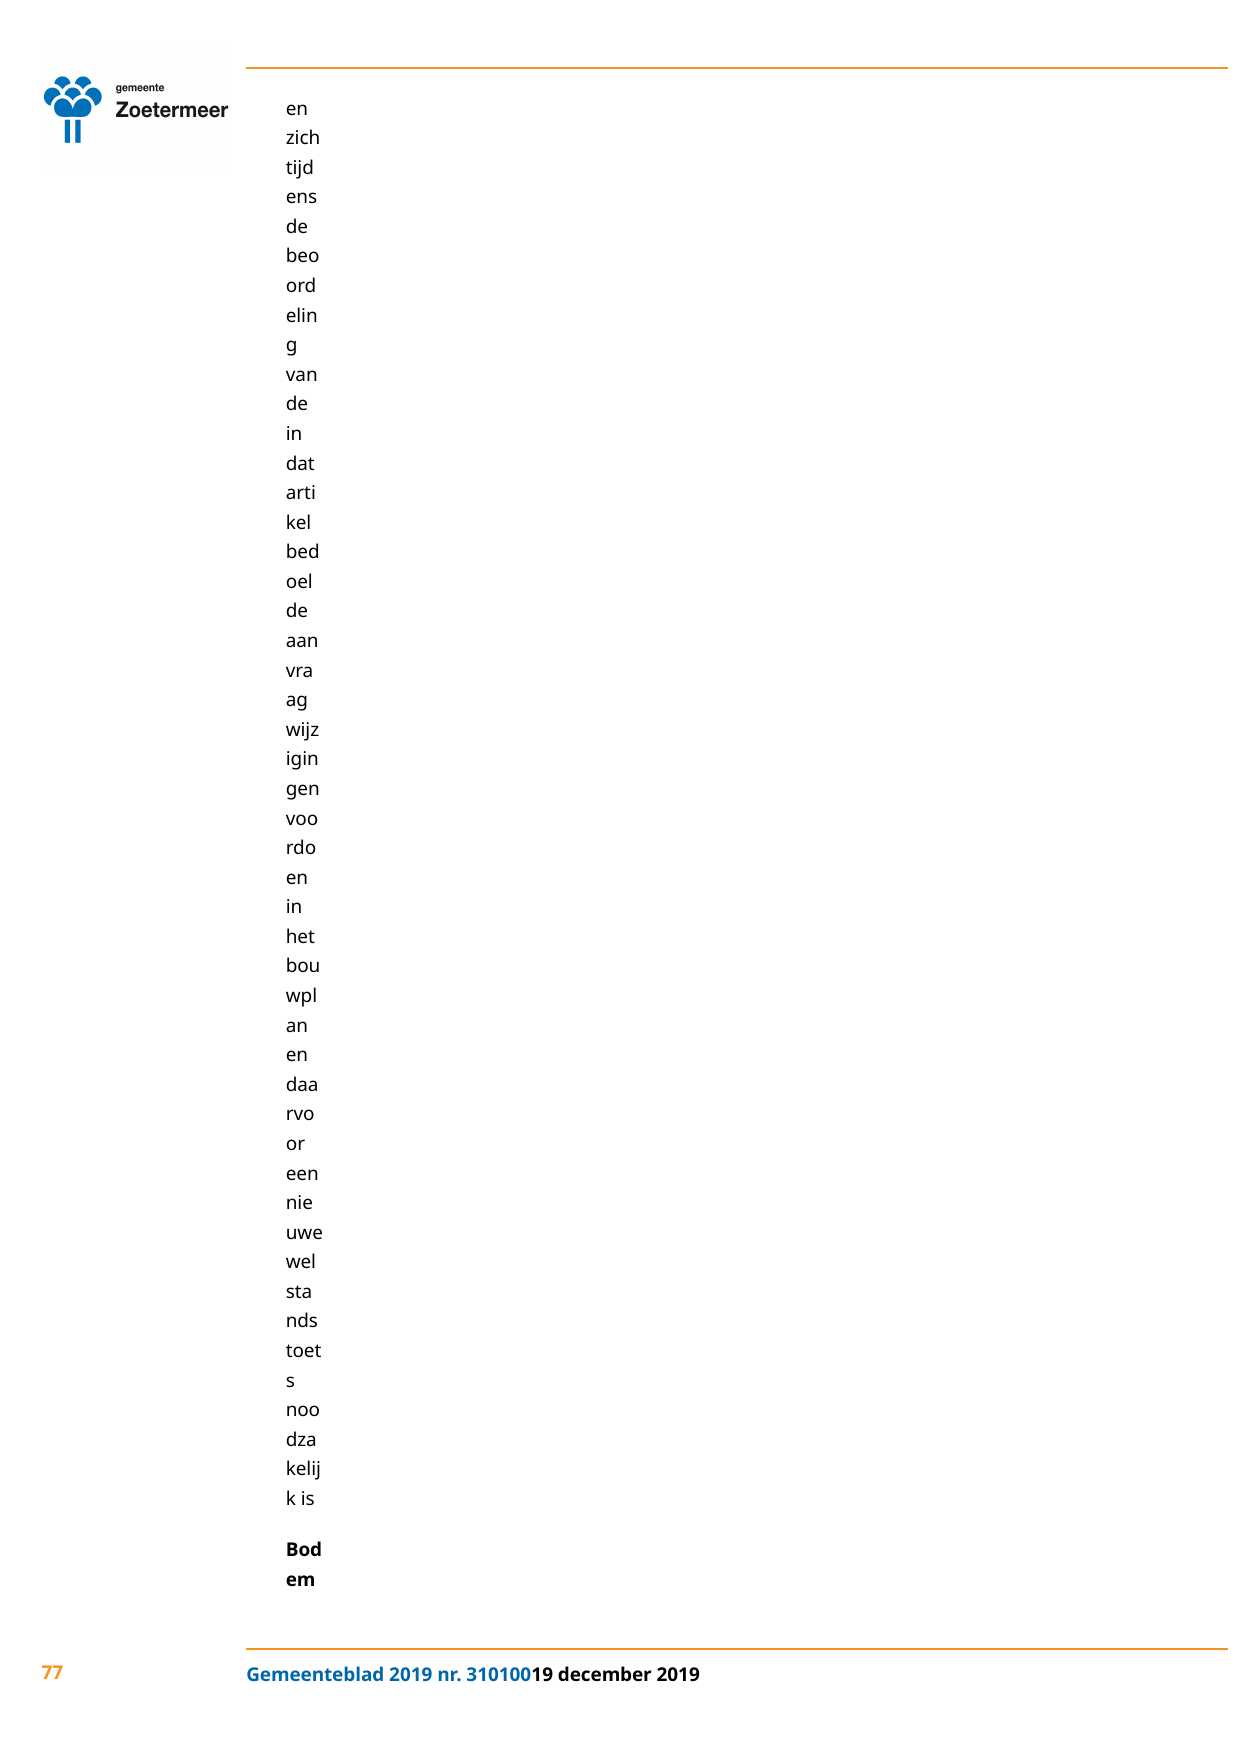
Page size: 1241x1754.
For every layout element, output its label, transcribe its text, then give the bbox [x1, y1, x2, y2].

table_cell [248, 95, 286, 1511]
table_cell [323, 95, 361, 1511]
table_cell [248, 1537, 286, 1592]
table_cell Bodem [286, 1537, 323, 1592]
table_cell en zich tijdens de beoordeling van de in dat artikel bedoelde aanvraag wijzigingen voordoen in het bouwplan en daarvoor een nieuwe welstandstoets noodzakelijk is [286, 95, 323, 1511]
picture [41, 47, 231, 172]
table_cell [361, 1537, 398, 1592]
table_cell [323, 1511, 361, 1537]
table_cell [361, 1511, 398, 1537]
table_cell [286, 1511, 323, 1537]
table_cell [248, 1511, 286, 1537]
table_cell [361, 95, 398, 1511]
table_cell [323, 1537, 361, 1592]
